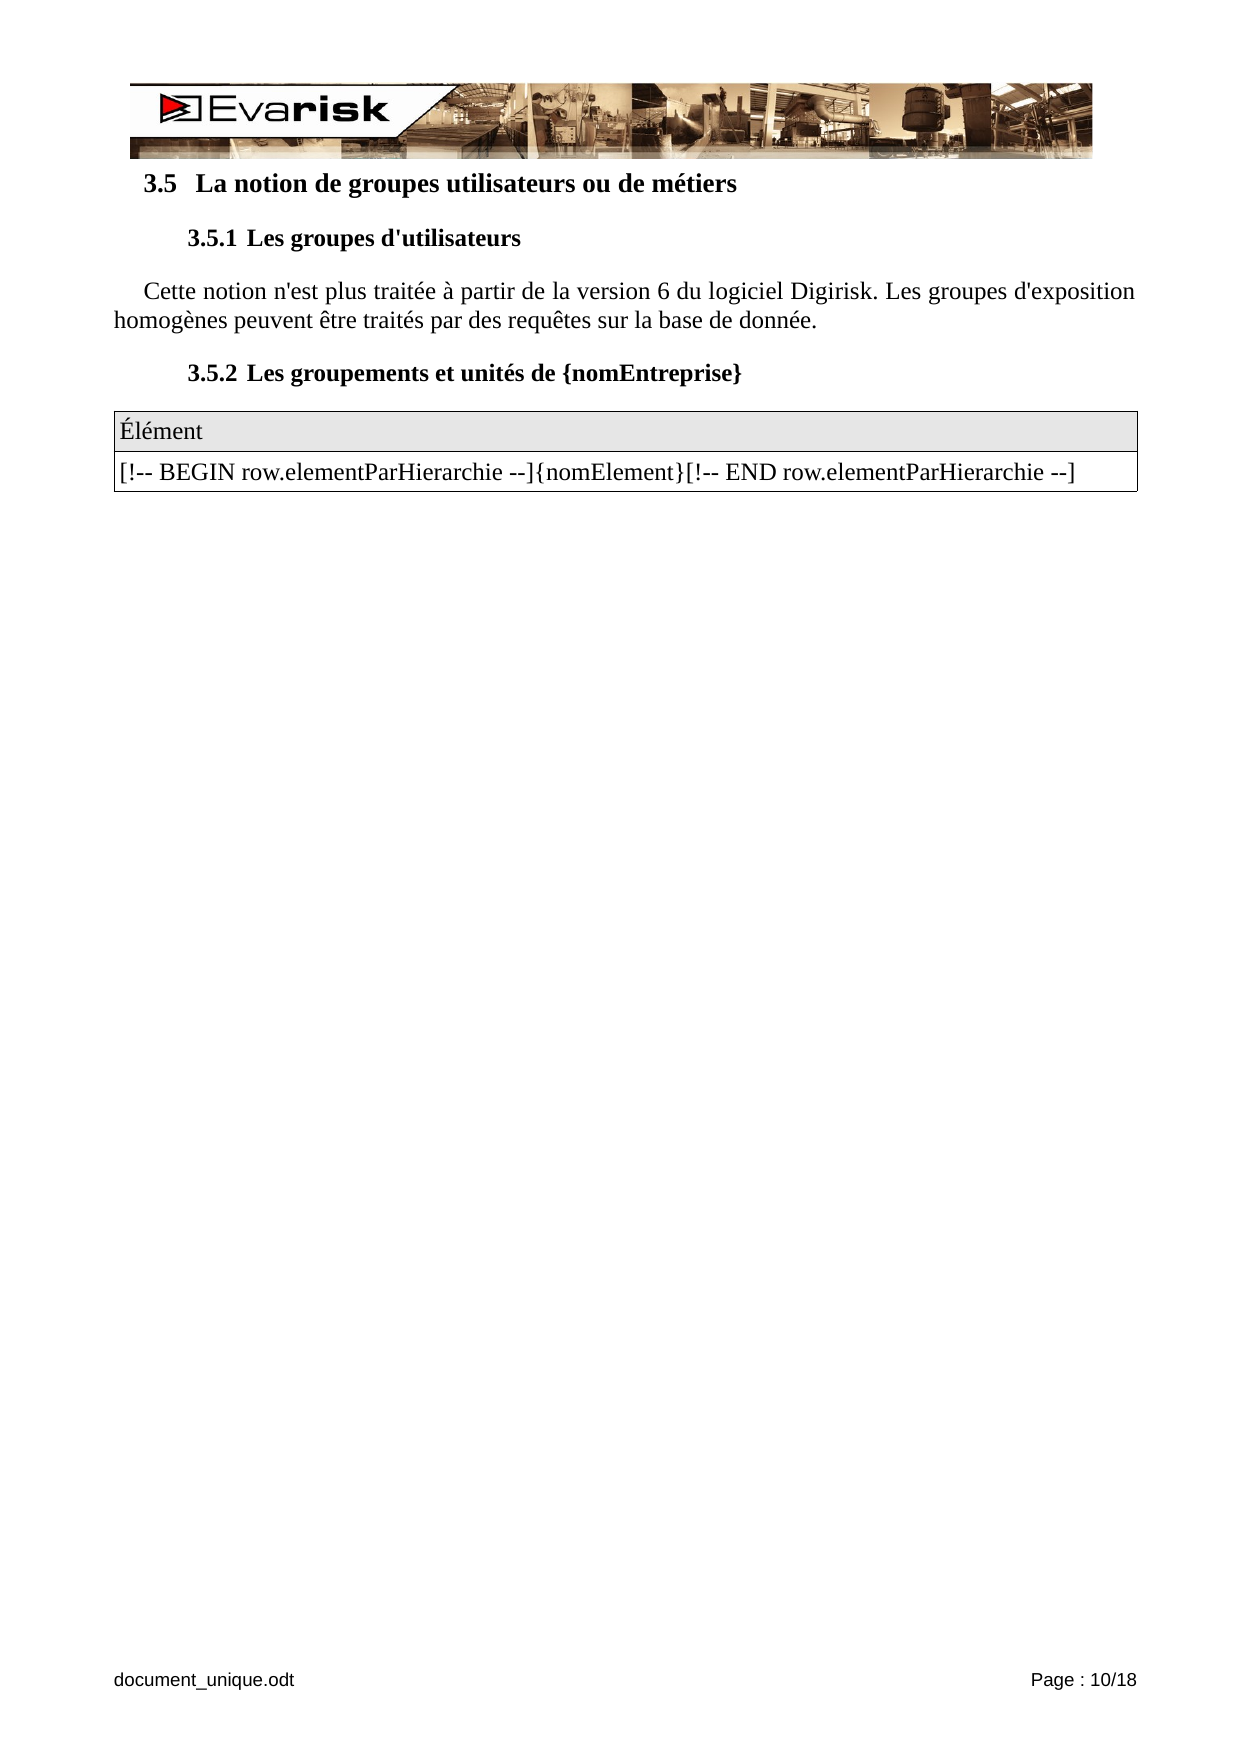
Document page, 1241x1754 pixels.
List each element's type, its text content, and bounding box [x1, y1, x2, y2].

text Cette notion n'est plus traitée à partir de la version 6 du logiciel Digirisk. Les groupes d'exposition homogènes peuvent être traités par des requêtes sur la base de donnée. [114, 276, 1137, 333]
subtitle Les groupes d'utilisateurs [187, 223, 1137, 252]
table_header Élément [115, 412, 1137, 451]
subtitle Les groupements et unités de {nomEntreprise} [187, 358, 1137, 387]
table_cell [!-- BEGIN row.elementParHierarchie --]{nomElement}[!-- END row.elementParHierarchie --] [115, 452, 1137, 491]
subtitle La notion de groupes utilisateurs ou de métiers [143, 168, 1137, 199]
